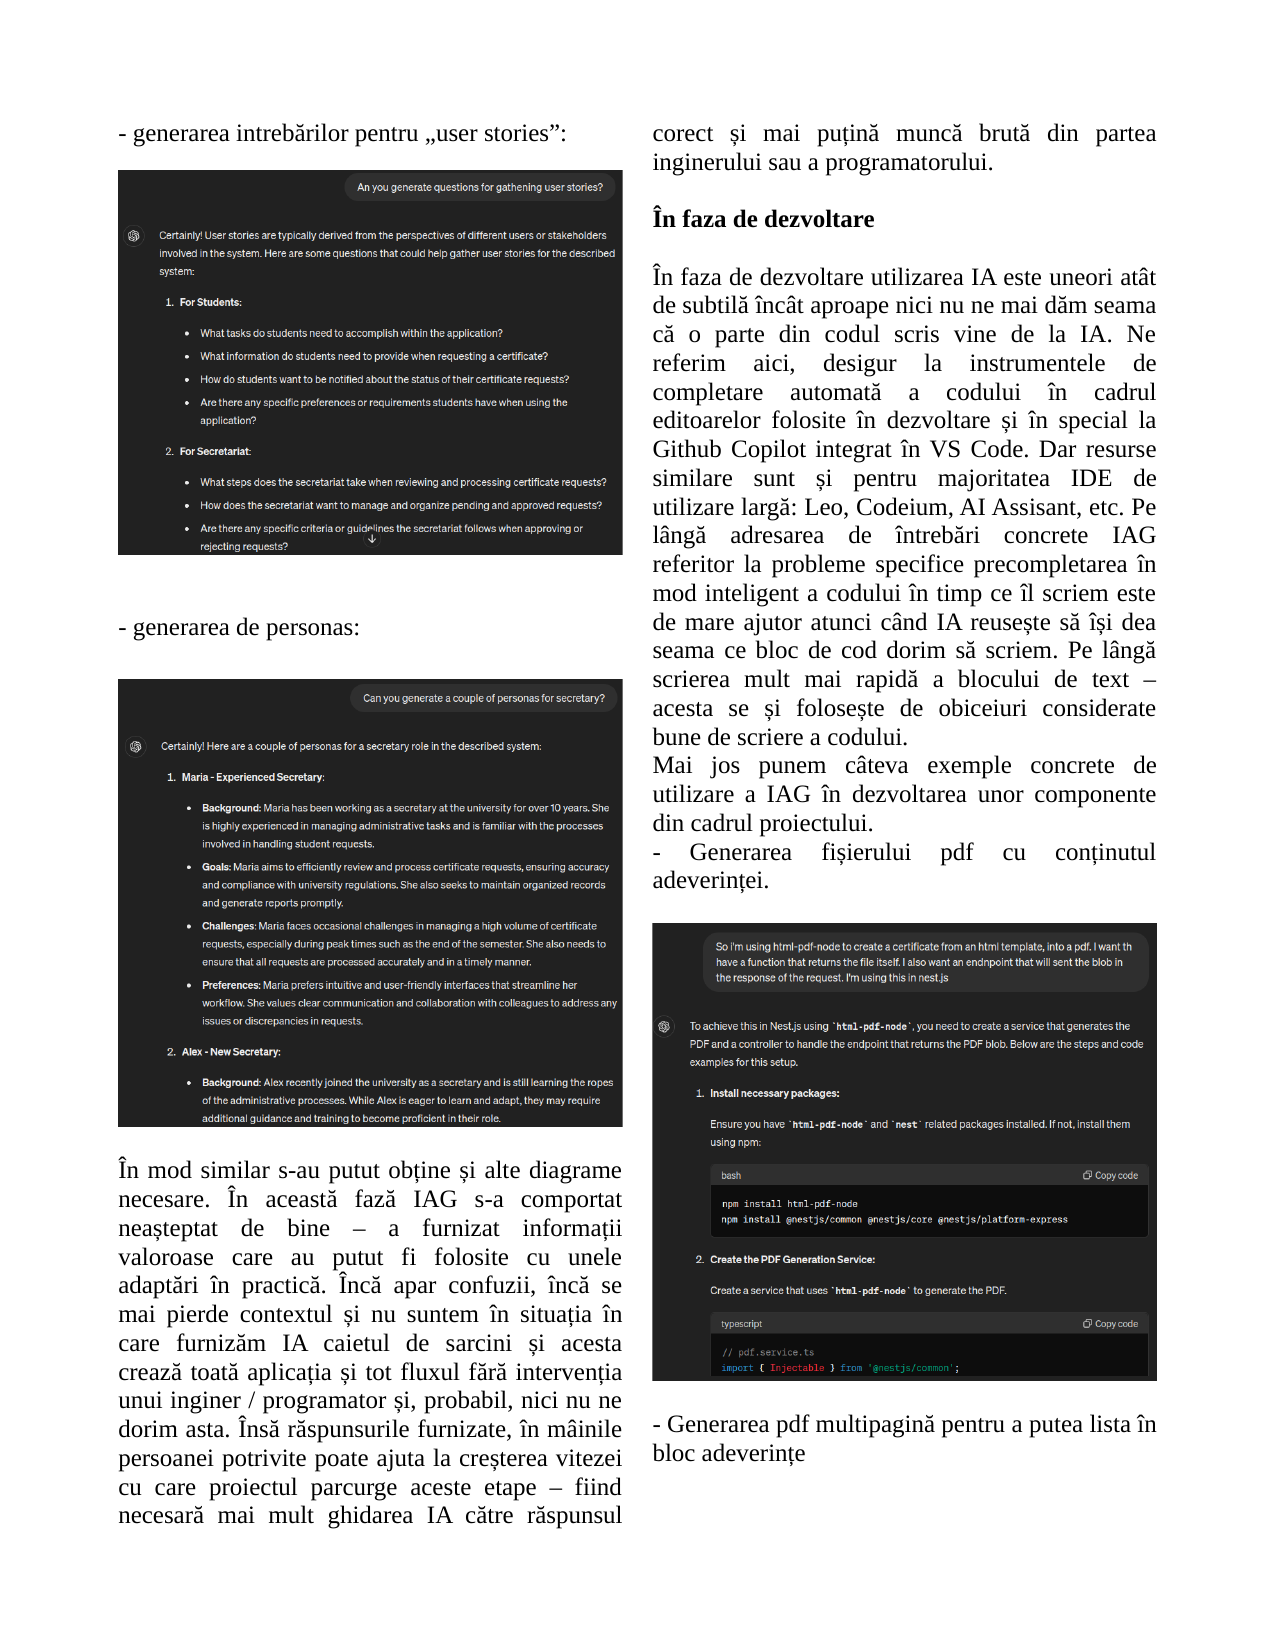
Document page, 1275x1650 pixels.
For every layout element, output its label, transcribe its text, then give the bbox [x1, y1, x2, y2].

picture [652, 923, 1157, 1381]
text - Generarea fișierului pdf cu conținutul adeverinței. [652, 837, 1157, 894]
text - generarea intrebărilor pentru „user stories”: [118, 118, 623, 147]
picture [118, 679, 623, 1127]
text corect și mai puțină muncă brută din partea inginerului sau a programatorului. [652, 118, 1157, 176]
text În faza de dezvoltare utilizarea IA este uneori atât de subtilă încât aproape nici nu ne mai dăm seama că o parte din codul scris vine de la IA. Ne referim aici, desigur la instrumentele de completare automată a codului în cadrul editoarelor folosite în dezvoltare și în special la Github Copilot integrat în VS Code. Dar resurse similare sunt și pentru majoritatea IDE de utilizare largă: Leo, Codeium, AI Assisant, etc. Pe lângă adresarea de întrebări concrete IAG referitor la probleme specifice precompletarea în mod inteligent a codului în timp ce îl scriem este de mare ajutor atunci când IA reusește să își dea seama ce bloc de cod dorim să scriem. Pe lângă scrierea mult mai rapidă a blocului de text – acesta se și folosește de obiceiuri considerate bune de scriere a codului. [652, 262, 1157, 751]
picture [118, 170, 623, 555]
text În mod similar s-au putut obține și alte diagrame necesare. În această fază IAG s-a comportat neașteptat de bine – a furnizat informații valoroase care au putut fi folosite cu unele adaptări în practică. Încă apar confuzii, încă se mai pierde contextul și nu suntem în situația în care furnizăm IA caietul de sarcini și acesta crează toată aplicația și tot fluxul fără intervenția unui inginer / programator și, probabil, nici nu ne dorim asta. Însă răspunsurile furnizate, în mâinile persoanei potrivite poate ajuta la creșterea vitezei cu care proiectul parcurge aceste etape – fiind necesară mai mult ghidarea IA către răspunsul [118, 1155, 623, 1529]
text - Generarea pdf multipagină pentru a putea lista în bloc adeverințe [652, 1409, 1157, 1467]
text - generarea de personas: [118, 612, 623, 640]
text Mai jos punem câteva exemple concrete de utilizare a IAG în dezvoltarea unor componente din cadrul proiectului. [652, 751, 1157, 837]
text În faza de dezvoltare [652, 204, 1157, 233]
